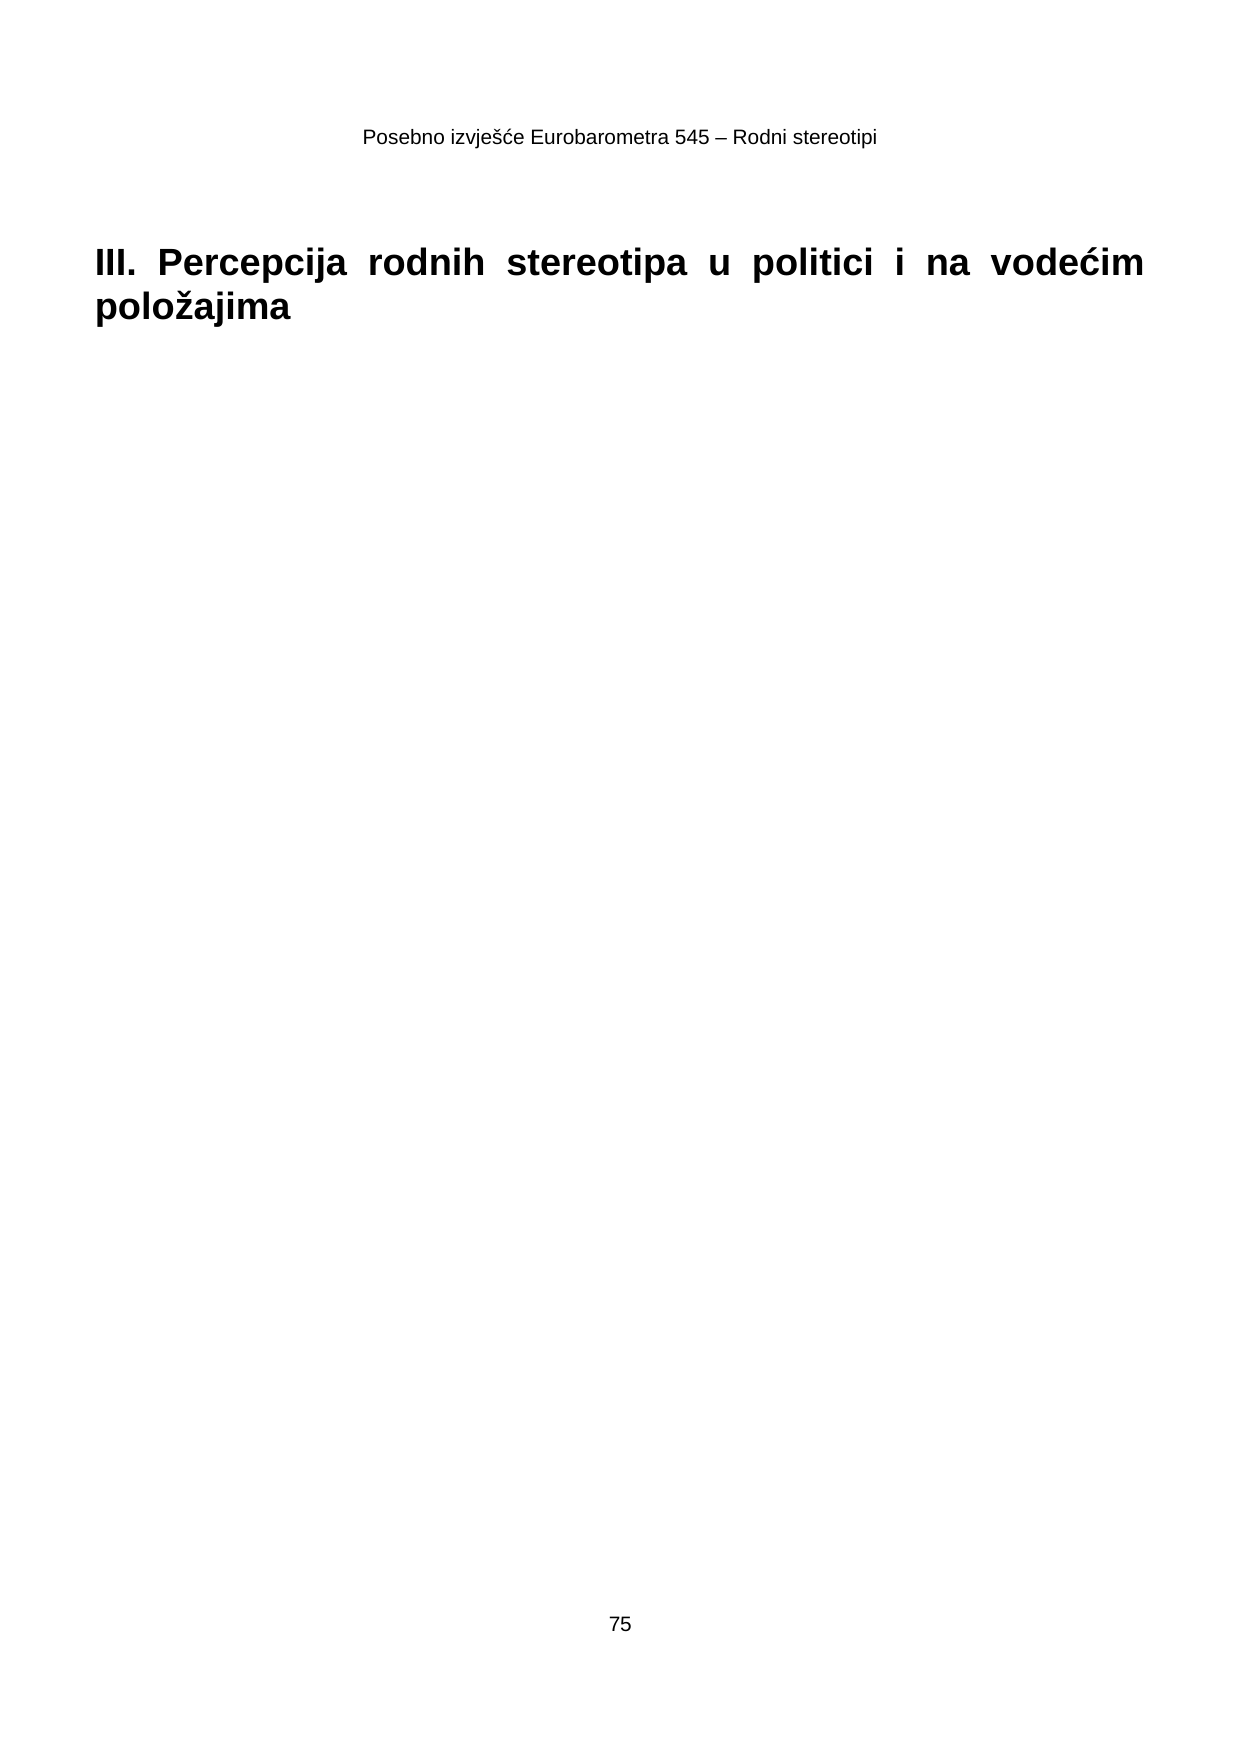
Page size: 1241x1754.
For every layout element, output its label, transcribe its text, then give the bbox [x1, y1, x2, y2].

subtitle III. Percepcija rodnih stereotipa u politici i na vodećim položajima [94, 240, 1146, 327]
